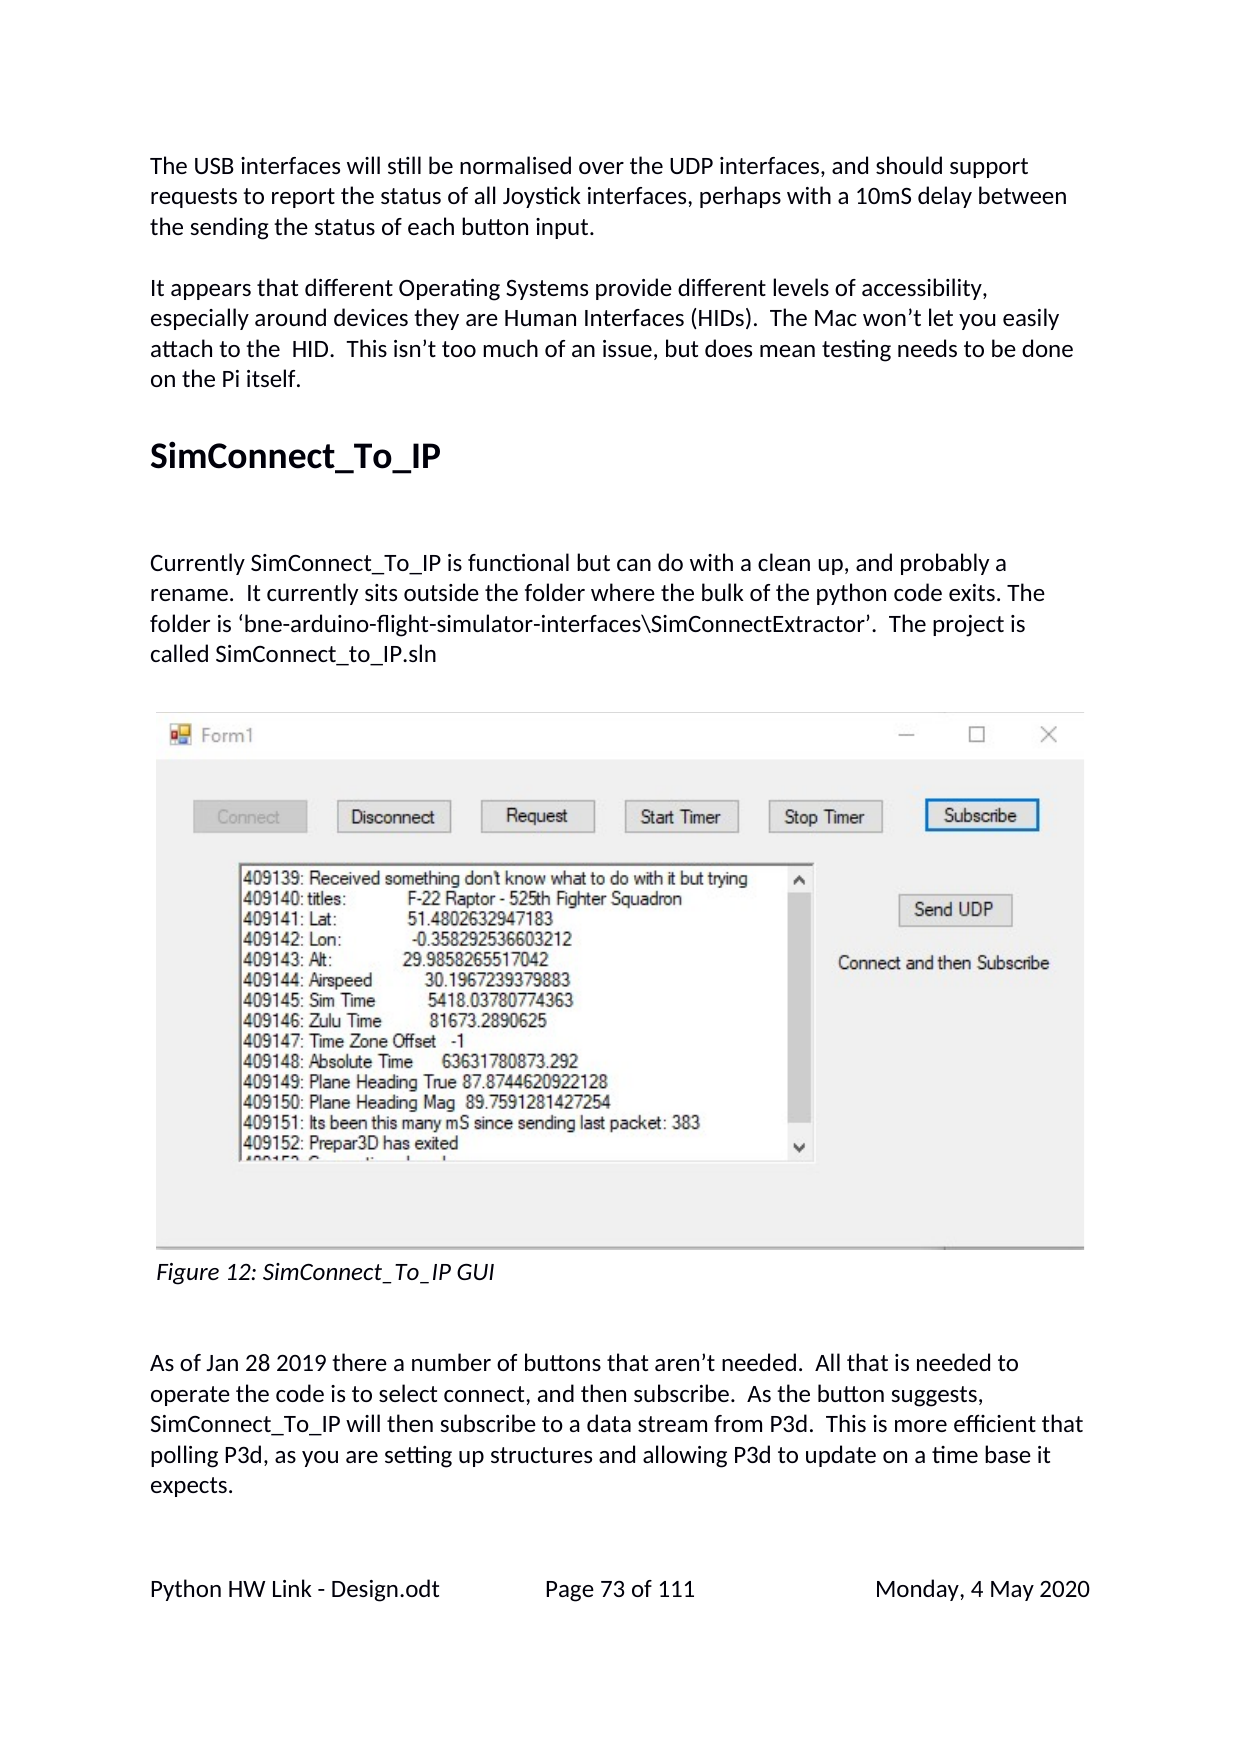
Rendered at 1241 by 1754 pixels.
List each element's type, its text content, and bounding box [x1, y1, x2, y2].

subtitle SimConnect_To_IP [150, 432, 1090, 477]
text It appears that different Operating Systems provide different levels of accessibility, especially around devices they are Human Interfaces (HIDs). The Mac won’t let you easily attach to the HID. This isn’t too much of an issue, but does mean testing needs to be done on the Pi itself. [150, 272, 1090, 394]
picture [156, 712, 1085, 1250]
text Figure 12: SimConnect_To_IP GUI [156, 1250, 1084, 1286]
text As of Jan 28 2019 there a number of buttons that aren’t needed. All that is needed to operate the code is to select connect, and then subscribe. As the button suggests, SimConnect_To_IP will then subscribe to a data stream from P3d. This is more efficient that polling P3d, as you are setting up structures and allowing P3d to update on a time base it expects. [150, 1347, 1090, 1500]
text The USB interfaces will still be normalised over the UDP interfaces, and should support requests to report the status of all Joystick interfaces, perhaps with a 10mS delay between the sending the status of each button input. [150, 150, 1090, 242]
text Currently SimConnect_To_IP is functional but can do with a clean up, and probably a rename. It currently sits outside the folder where the bulk of the python code exits. The folder is ‘bne-arduino-flight-simulator-interfaces\SimConnectExtractor’. The project is called SimConnect_to_IP.sln [150, 547, 1090, 669]
